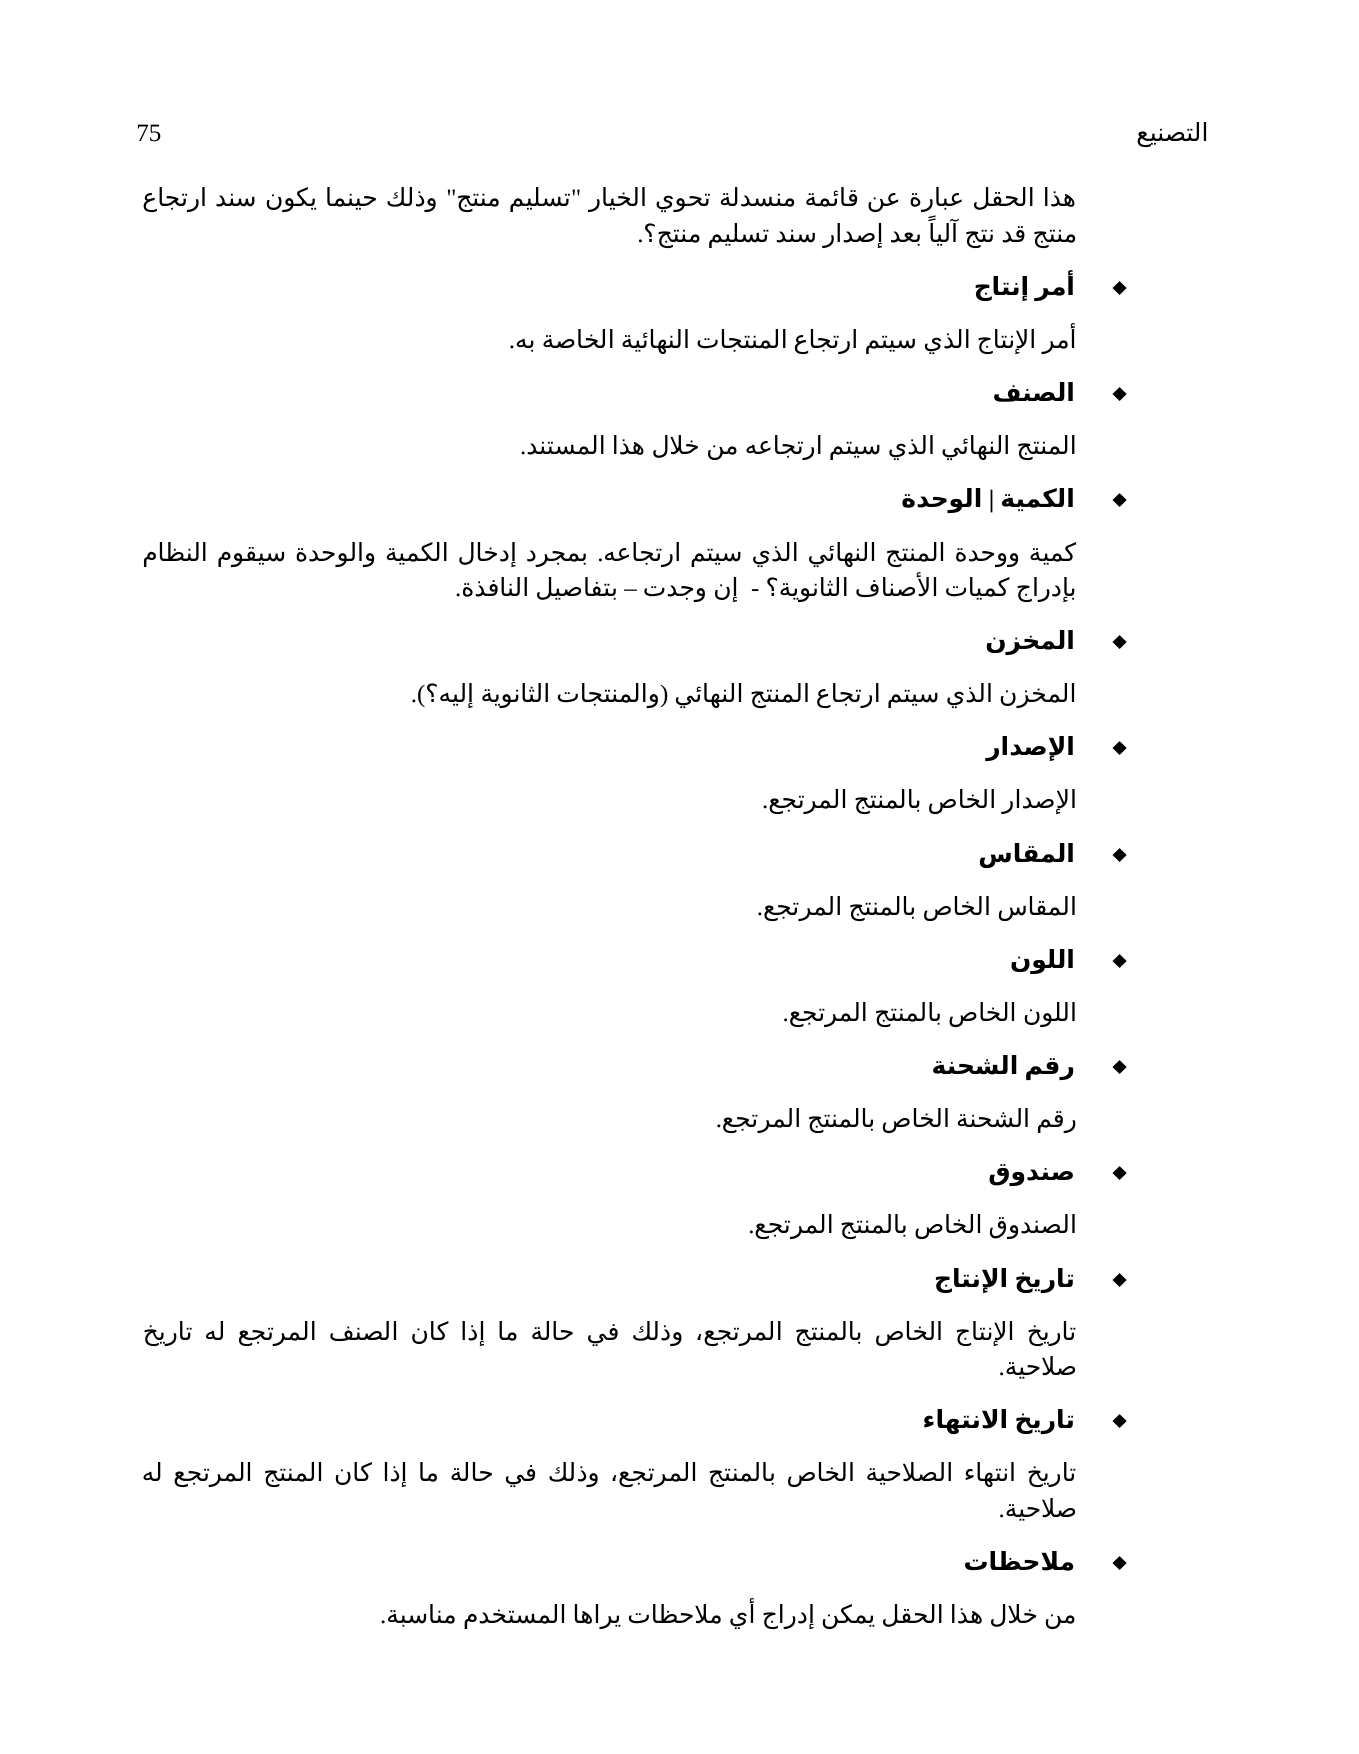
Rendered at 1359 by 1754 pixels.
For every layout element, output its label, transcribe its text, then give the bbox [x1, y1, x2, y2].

list رقم الشحنة [142, 1044, 1113, 1080]
list المخزن [142, 619, 1113, 655]
text المقاس الخاص بالمنتج المرتجع. [142, 885, 1077, 921]
text المنتج النهائي الذي سيتم ارتجاعه من خلال هذا المستند. [142, 425, 1077, 460]
text كمية ووحدة المنتج النهائي الذي سيتم ارتجاعه. بمجرد إدخال الكمية والوحدة سيقوم النظام بإدراج كميات الأصناف الثانوية؟ - إن وجدت – بتفاصيل النافذة. [142, 531, 1077, 602]
text اللون الخاص بالمنتج المرتجع. [142, 991, 1077, 1027]
text من خلال هذا الحقل يمكن إدراج أي ملاحظات يراها المستخدم مناسبة. [142, 1593, 1077, 1629]
list المقاس [142, 832, 1113, 867]
list اللون [142, 938, 1113, 974]
list تاريخ الانتهاء [142, 1399, 1113, 1434]
list الكمية | الوحدة [142, 478, 1113, 513]
list الصنف [142, 372, 1113, 407]
text الصندوق الخاص بالمنتج المرتجع. [142, 1204, 1077, 1239]
text المخزن الذي سيتم ارتجاع المنتج النهائي (والمنتجات الثانوية إليه؟). [142, 673, 1077, 708]
text تاريخ الإنتاج الخاص بالمنتج المرتجع، وذلك في حالة ما إذا كان الصنف المرتجع له تاريخ صلاحية. [142, 1310, 1077, 1381]
text تاريخ انتهاء الصلاحية الخاص بالمنتج المرتجع، وذلك في حالة ما إذا كان المنتج المرتجع له صلاحية. [142, 1452, 1077, 1523]
text هذا الحقل عبارة عن قائمة منسدلة تحوي الخيار "تسليم منتج" وذلك حينما يكون سند ارتجاع منتج قد نتج آلياً بعد إصدار سند تسليم منتج؟. [142, 177, 1077, 248]
list صندوق [142, 1151, 1113, 1186]
text الإصدار الخاص بالمنتج المرتجع. [142, 779, 1077, 814]
list أمر إنتاج [142, 265, 1113, 301]
list ملاحظات [142, 1540, 1113, 1576]
list تاريخ الإنتاج [142, 1257, 1113, 1292]
list الإصدار [142, 726, 1113, 761]
text أمر الإنتاج الذي سيتم ارتجاع المنتجات النهائية الخاصة به. [142, 318, 1077, 354]
text رقم الشحنة الخاص بالمنتج المرتجع. [142, 1098, 1077, 1133]
